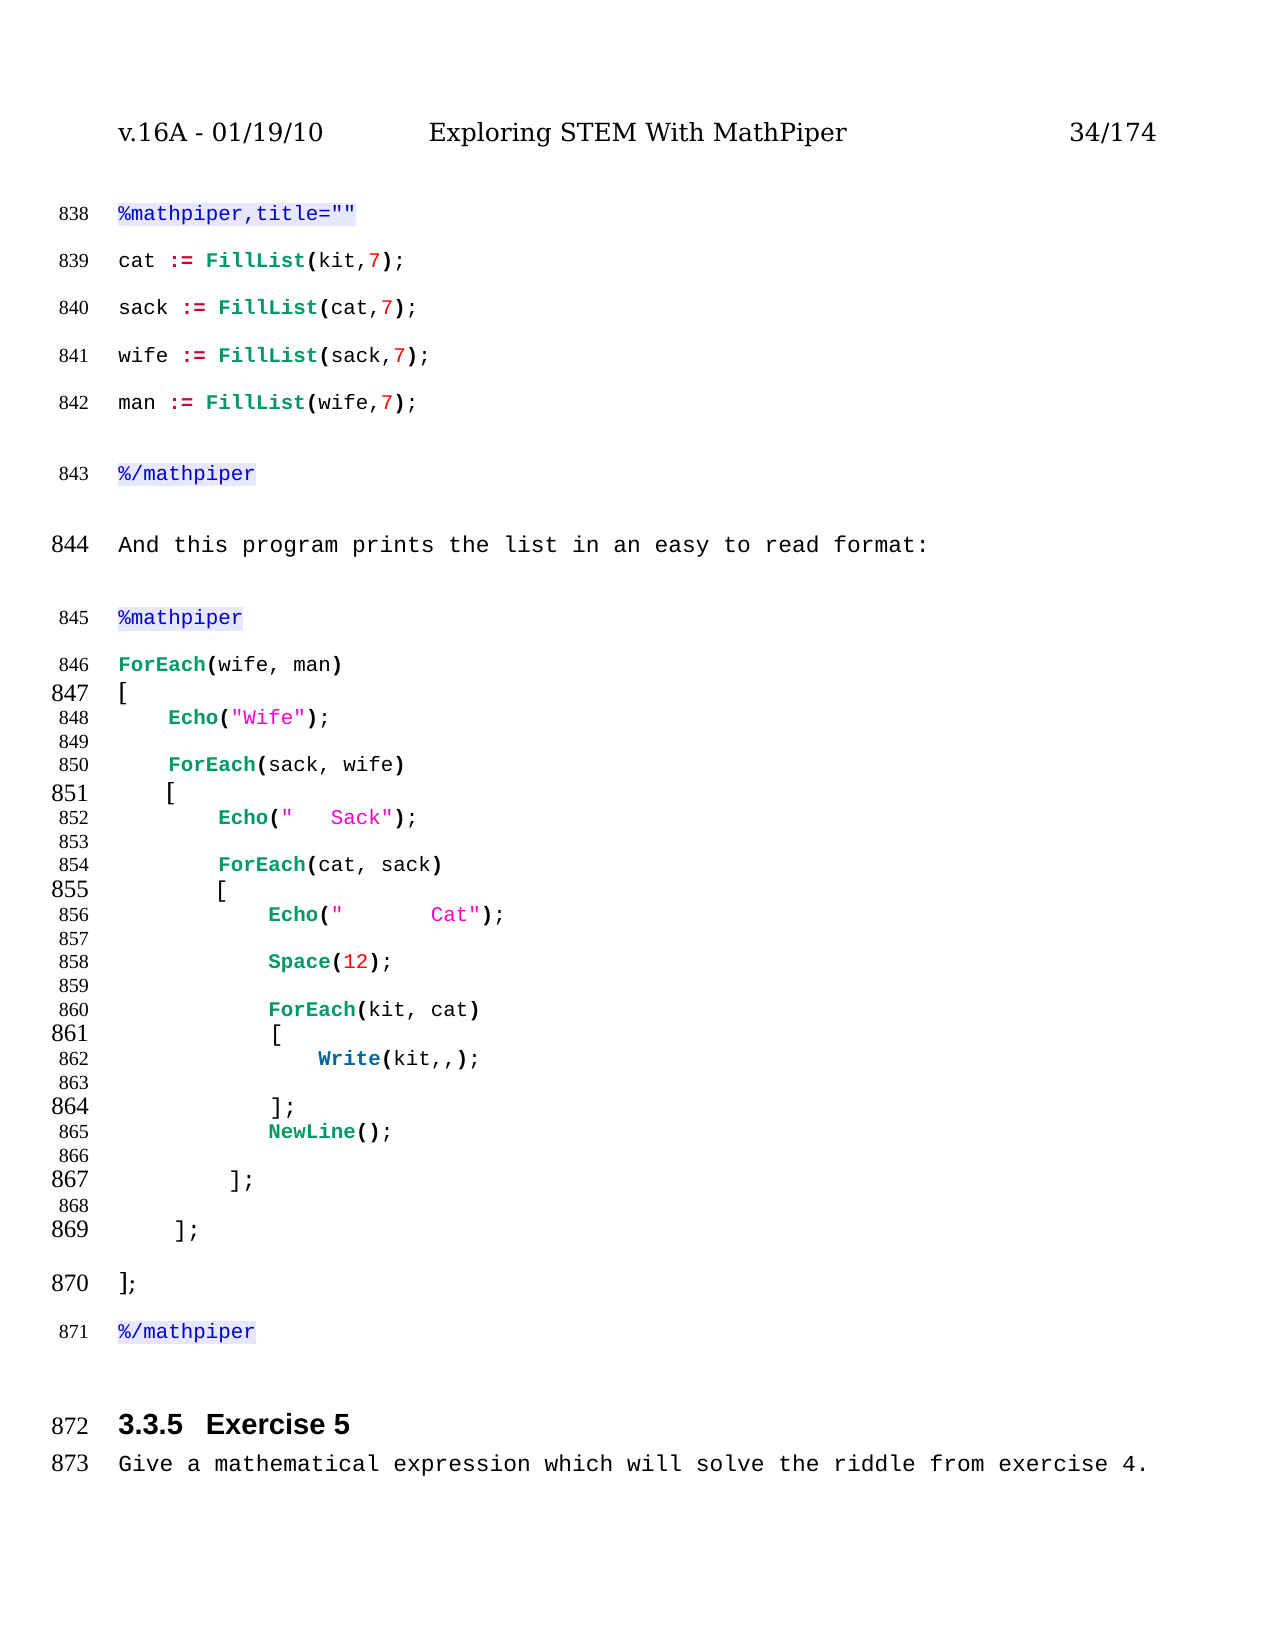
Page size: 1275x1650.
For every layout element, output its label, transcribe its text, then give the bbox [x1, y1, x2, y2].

text And this program prints the list in an easy to read format: [118, 534, 1157, 560]
text Echo(" Sack"); [118, 807, 1157, 831]
text %mathpiper,title="" [118, 203, 1157, 226]
text Write(kit,,); [118, 1048, 1157, 1072]
text ]; [118, 1268, 1157, 1297]
text ]; [118, 1169, 1157, 1195]
text [ [118, 1022, 1157, 1048]
text %/mathpiper [118, 1321, 1157, 1344]
text ForEach(kit, cat) [118, 999, 1157, 1022]
text [ [118, 778, 1157, 807]
text NewLine(); [118, 1121, 1157, 1145]
text %mathpiper [118, 607, 1157, 631]
text cat := FillList(kit,7); [118, 250, 1157, 274]
text ForEach(wife, man) [118, 654, 1157, 678]
text Echo("Wife"); [118, 707, 1157, 731]
text sack := FillList(cat,7); [118, 297, 1157, 321]
text man := FillList(wife,7); [118, 392, 1157, 416]
text [ [118, 678, 1157, 707]
text Give a mathematical expression which will solve the riddle from exercise 4. [118, 1452, 1157, 1478]
text ForEach(cat, sack) [118, 854, 1157, 878]
text %/mathpiper [118, 463, 1157, 486]
subtitle Exercise 5 [118, 1407, 1157, 1440]
text ]; [118, 1218, 1157, 1244]
text ]; [118, 1096, 1157, 1121]
text [ [118, 878, 1157, 904]
text Echo(" Cat"); [118, 904, 1157, 928]
text wife := FillList(sack,7); [118, 344, 1157, 368]
text ForEach(sack, wife) [118, 754, 1157, 778]
text Space(12); [118, 951, 1157, 975]
